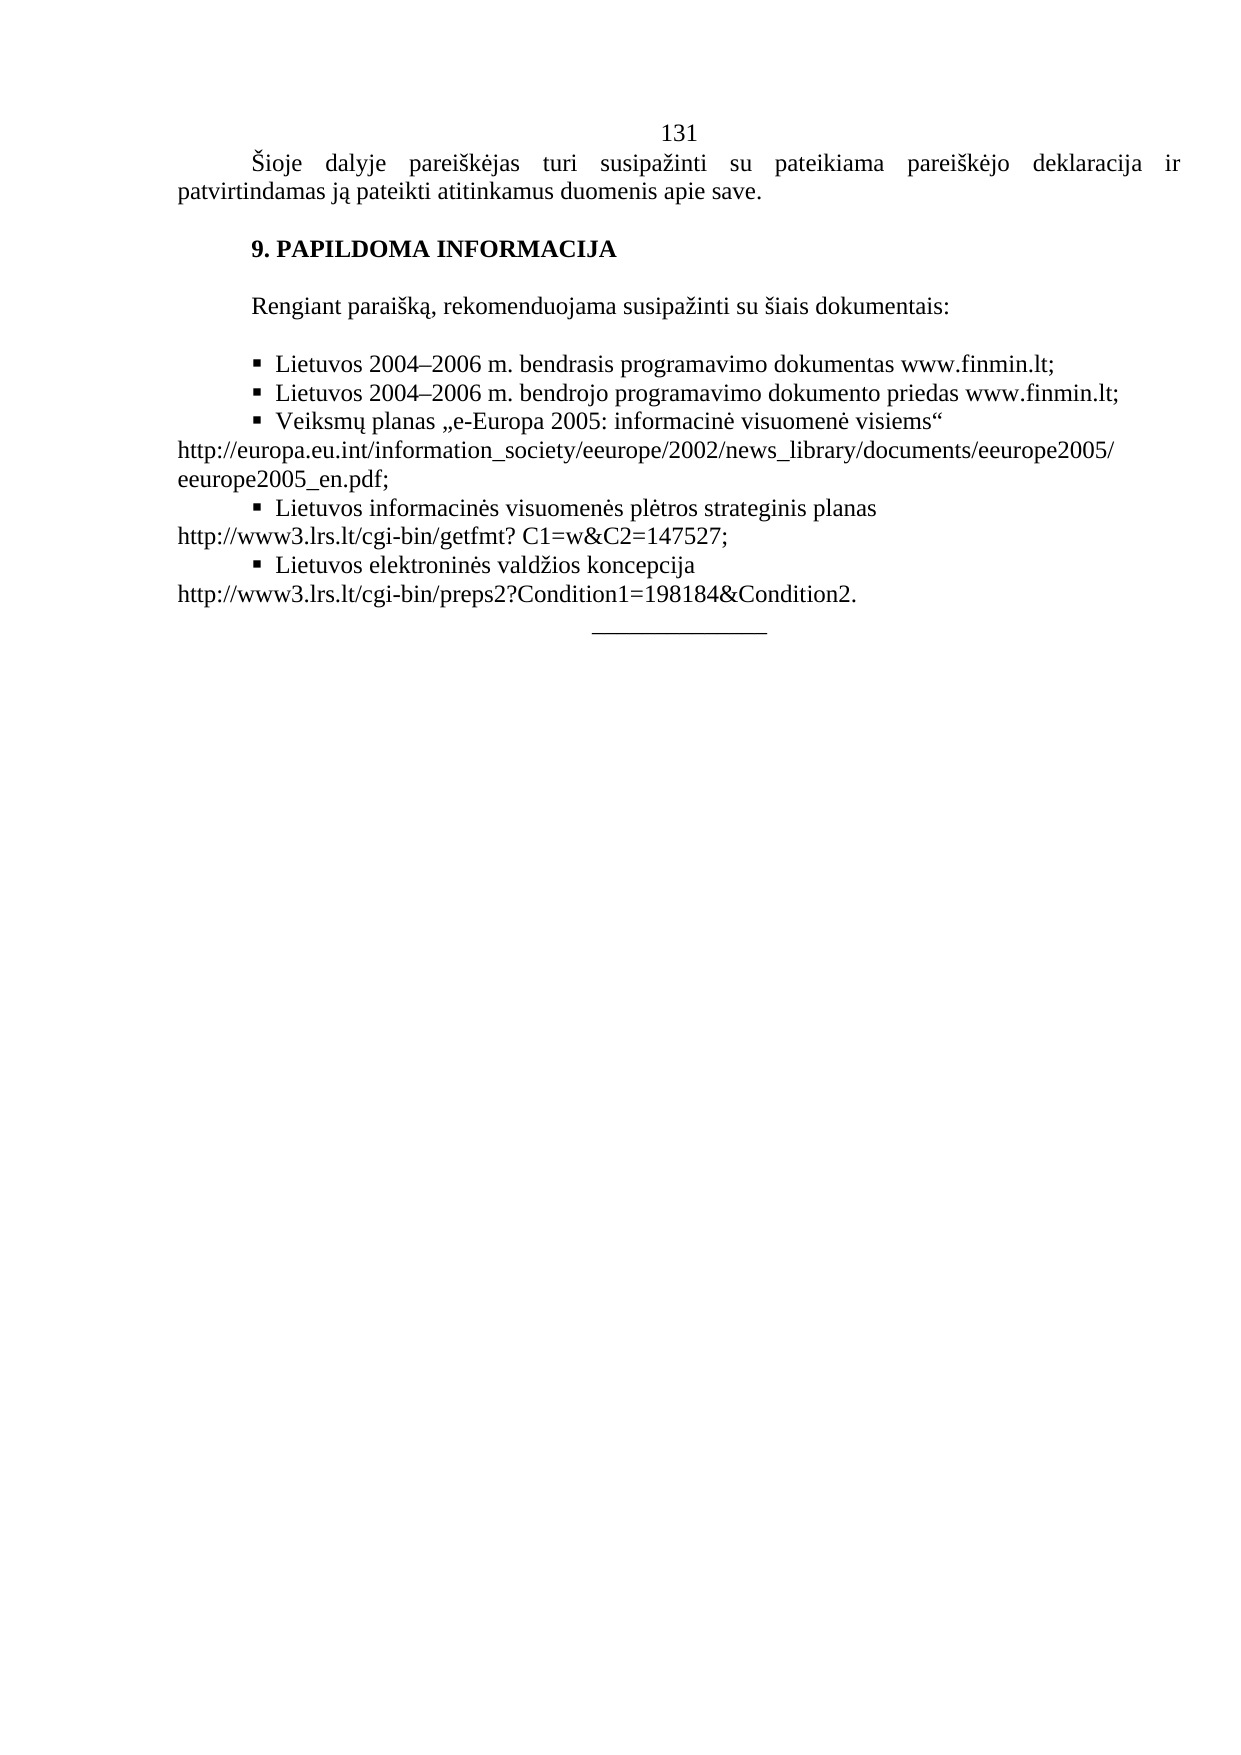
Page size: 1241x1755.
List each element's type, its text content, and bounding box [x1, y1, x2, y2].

text Šioje dalyje pareiškėjas turi susipažinti su pateikiama pareiškėjo deklaracija ir patvirtindamas ją pateikti atitinkamus duomenis apie save. [177, 148, 1181, 205]
text http://europa.eu.int/information_society/eeurope/2002/news_library/documents/eeurope2005/eeurope2005_en.pdf; [177, 435, 1181, 493]
text http://www3.lrs.lt/cgi-bin/preps2?Condition1=198184&Condition2. [177, 579, 1181, 608]
text Veiksmų planas „e-Europa 2005: informacinė visuomenė visiems“ [177, 406, 1181, 435]
text ______________ [177, 608, 1181, 636]
text http://www3.lrs.lt/cgi-bin/getfmt? C1=w&C2=147527; [177, 521, 1181, 550]
text 9. PAPILDOMA INFORMACIJA [177, 234, 1181, 263]
text Lietuvos 2004–2006 m. bendrojo programavimo dokumento priedas www.finmin.lt; [177, 378, 1181, 406]
text Lietuvos elektroninės valdžios koncepcija [177, 550, 1181, 579]
text Lietuvos informacinės visuomenės plėtros strateginis planas [177, 493, 1181, 521]
text Rengiant paraišką, rekomenduojama susipažinti su šiais dokumentais: [177, 291, 1181, 320]
text Lietuvos 2004–2006 m. bendrasis programavimo dokumentas www.finmin.lt; [177, 349, 1181, 378]
